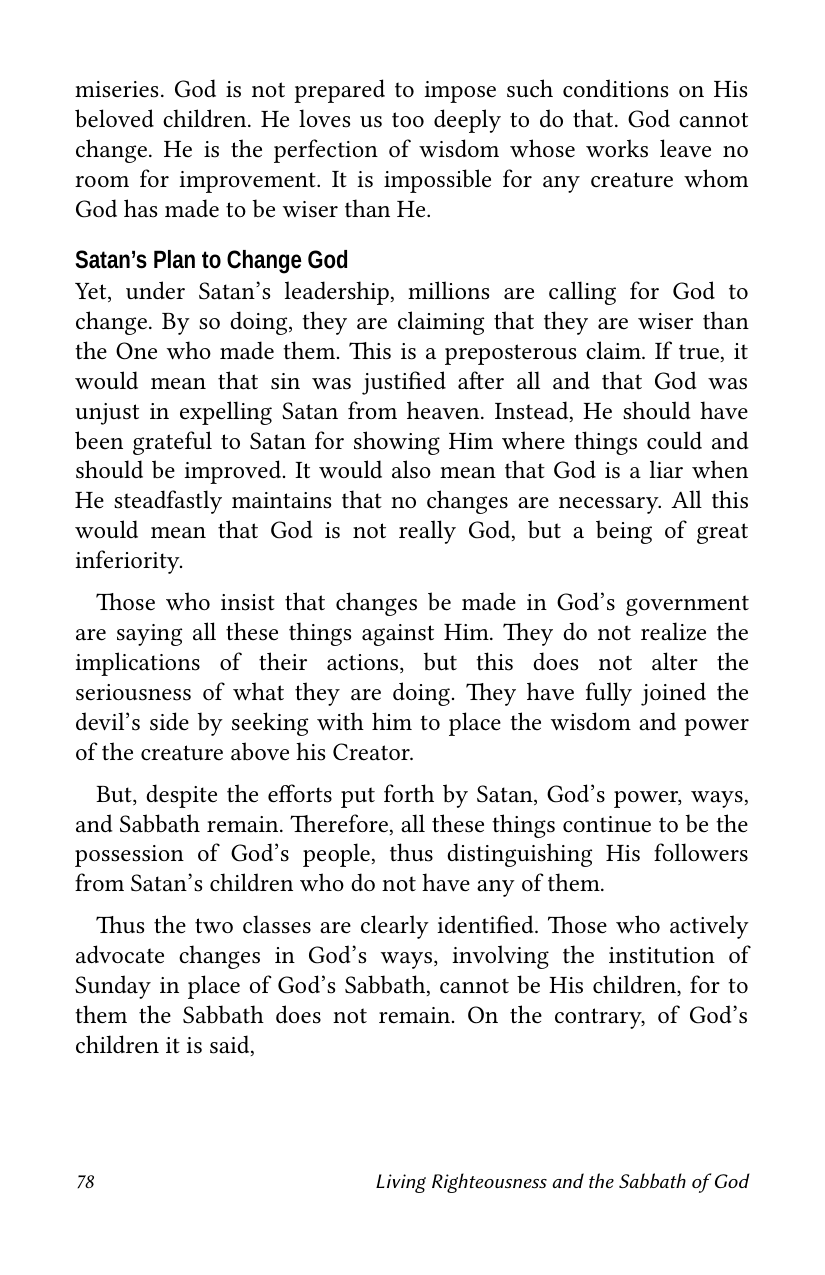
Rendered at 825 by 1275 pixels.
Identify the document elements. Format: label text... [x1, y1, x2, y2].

text Yet, under Satan’s leadership, millions are calling for God to change. By so doing, they are claiming that they are wiser than the One who made them. This is a preposterous claim. If true, it would mean that sin was justified after all and that God was unjust in expelling Satan from heaven. Instead, He should have been grateful to Satan for showing Him where things could and should be improved. It would also mean that God is a liar when He steadfastly maintains that no changes are necessary. All this would mean that God is not really God, but a being of great inferiority. [75, 277, 750, 575]
text Thus the two classes are clearly identified. Those who actively advocate changes in God’s ways, involving the institution of Sunday in place of God’s Sabbath, cannot be His children, for to them the Sabbath does not remain. On the contrary, of God’s children it is said, [75, 911, 750, 1059]
subtitle Satan’s Plan to Change God [75, 246, 750, 274]
text But, despite the efforts put forth by Satan, God’s power, ways, and Sabbath remain. Therefore, all these things continue to be the possession of God’s people, thus distinguishing His followers from Satan’s children who do not have any of them. [75, 780, 750, 898]
text miseries. God is not prepared to impose such conditions on His beloved children. He loves us too deeply to do that. God cannot change. He is the perfection of wisdom whose works leave no room for improvement. It is impossible for any creature whom God has made to be wiser than He. [75, 75, 750, 223]
text Those who insist that changes be made in God’s government are saying all these things against Him. They do not realize the implications of their actions, but this does not alter the seriousness of what they are doing. They have fully joined the devil’s side by seeking with him to place the wisdom and power of the creature above his Creator. [75, 588, 750, 766]
